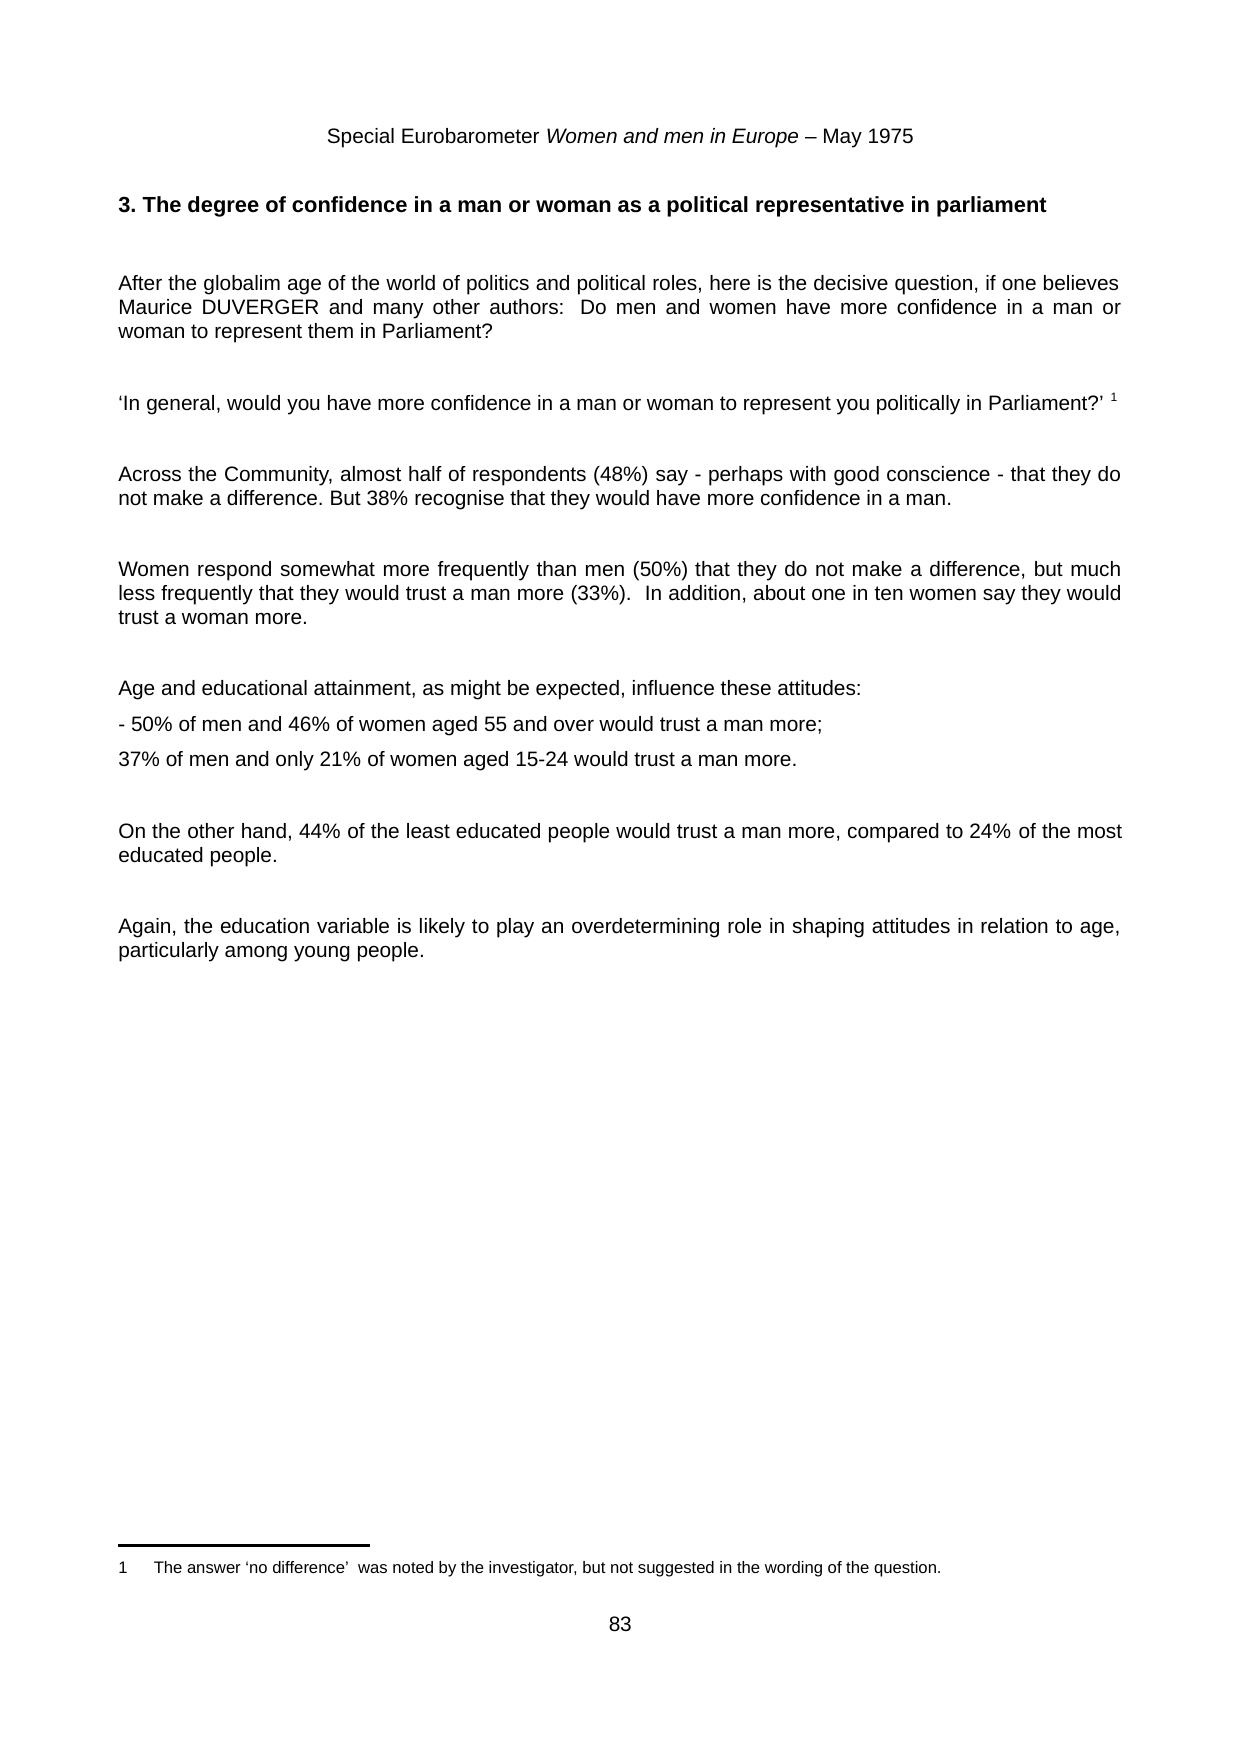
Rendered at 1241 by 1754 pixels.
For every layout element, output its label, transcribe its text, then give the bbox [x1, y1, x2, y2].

text Again, the education variable is likely to play an overdetermining role in shaping attitudes in relation to age, particularly among young people. [118, 914, 1122, 962]
text The answer ‘no difference’ was noted by the investigator, but not suggested in the wording of the question. [118, 1557, 1122, 1577]
text Women respond somewhat more frequently than men (50%) that they do not make a difference, but much less frequently that they would trust a man more (33%). In addition, about one in ten women say they would trust a woman more. [118, 557, 1122, 629]
text Age and educational attainment, as might be expected, influence these attitudes: [118, 676, 1122, 700]
text Across the Community, almost half of respondents (48%) say - perhaps with good conscience - that they do not make a difference. But 38% recognise that they would have more confidence in a man. [118, 462, 1122, 509]
text ‘In general, would you have more confidence in a man or woman to represent you politically in Parliament?’ [118, 390, 1122, 414]
text After the globalim age of the world of politics and political roles, here is the decisive question, if one believes Maurice DUVERGER and many other authors: Do men and women have more confidence in a man or woman to represent them in Parliament? [118, 271, 1122, 343]
text On the other hand, 44% of the least educated people would trust a man more, compared to 24% of the most educated people. [118, 818, 1122, 866]
text - 50% of men and 46% of women aged 55 and over would trust a man more; [118, 712, 1122, 736]
subtitle 3. The degree of confidence in a man or woman as a political representative in parliament [118, 192, 1122, 217]
text 37% of men and only 21% of women aged 15-24 would trust a man more. [118, 747, 1122, 771]
